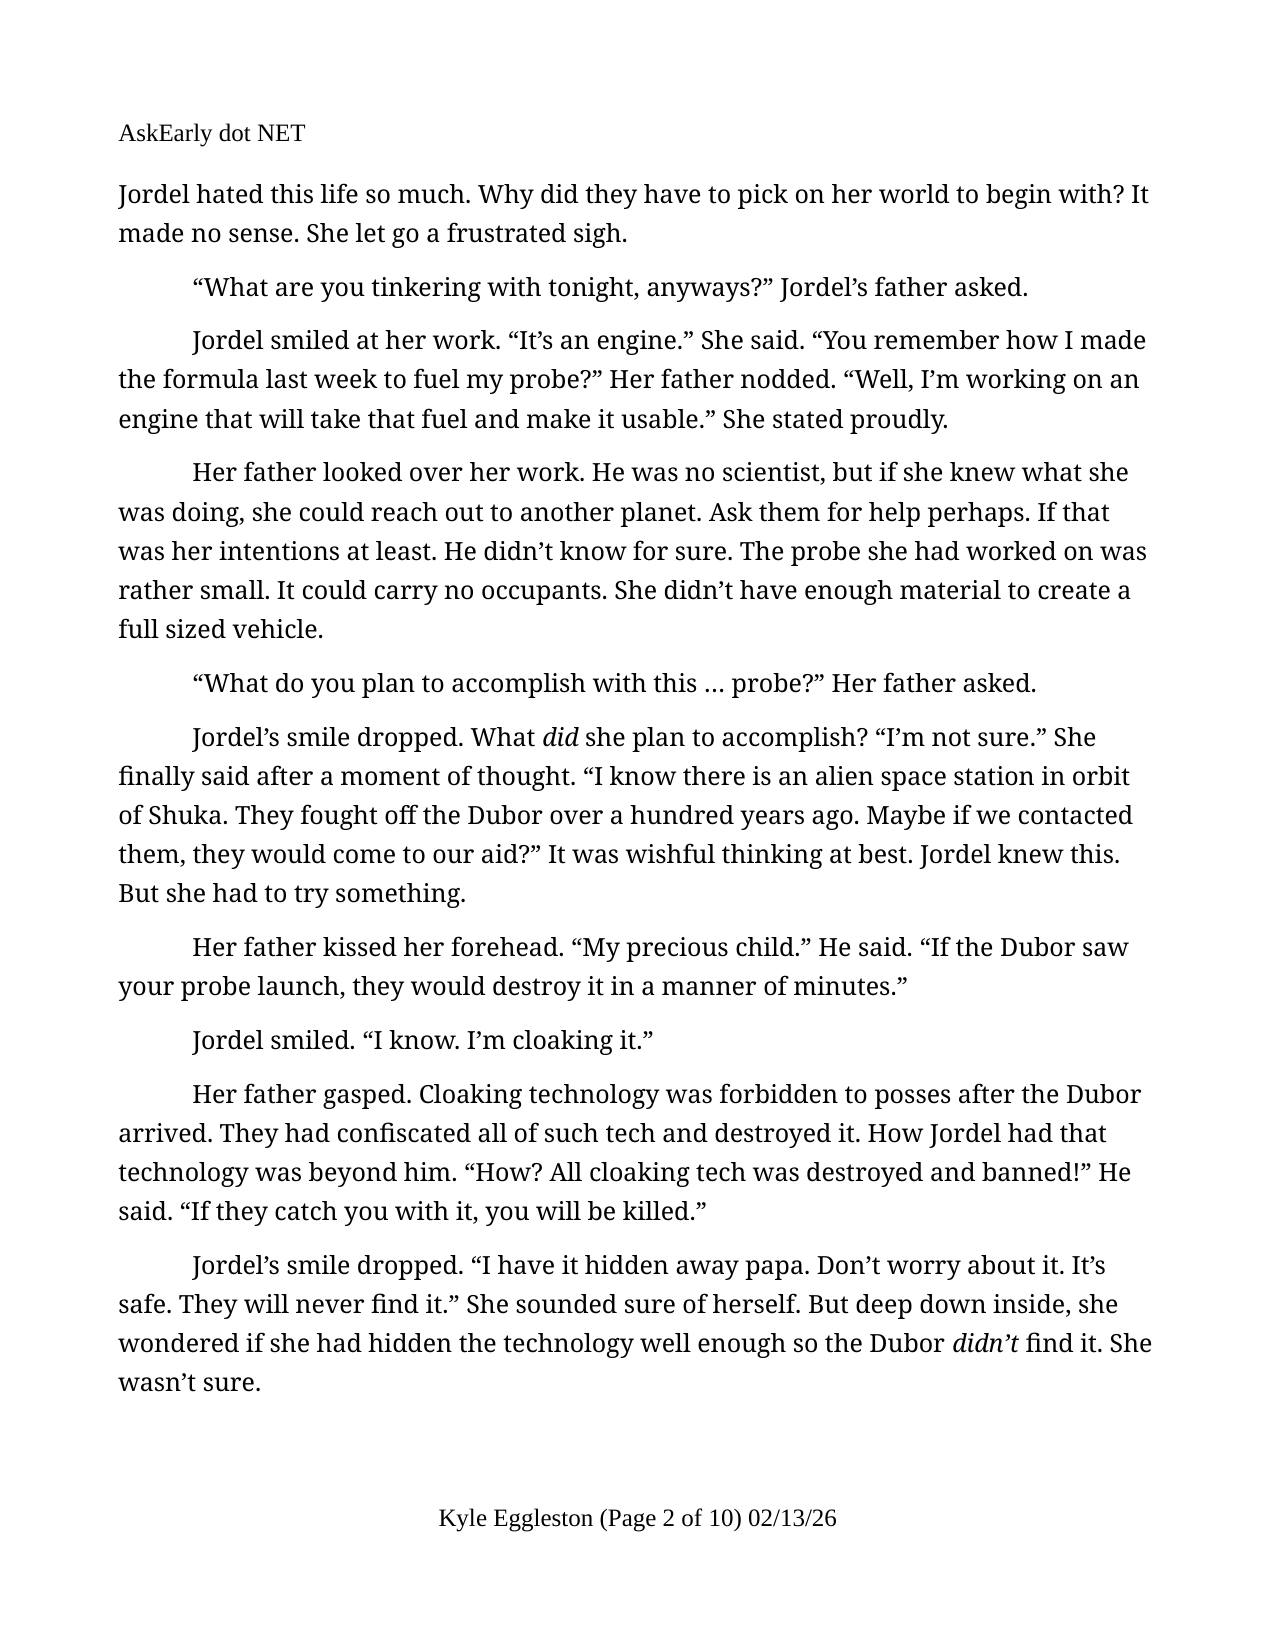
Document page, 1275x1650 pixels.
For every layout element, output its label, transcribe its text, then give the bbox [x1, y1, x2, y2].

text Jordel’s smile dropped. What did she plan to accomplish? “I’m not sure.” She finally said after a moment of thought. “I know there is an alien space station in orbit of Shuka. They fought off the Dubor over a hundred years ago. Maybe if we contacted them, they would come to our aid?” It was wishful thinking at best. Jordel knew this. But she had to try something. [118, 719, 1157, 910]
text Her father looked over her work. He was no scientist, but if she knew what she was doing, she could reach out to another planet. Ask them for help perhaps. If that was her intentions at least. He didn’t know for sure. The probe she had worked on was rather small. It could carry no occupants. She didn’t have enough material to create a full sized vehicle. [118, 455, 1157, 646]
text Jordel hated this life so much. Why did they have to pick on her world to begin with? It made no sense. She let go a frustrated sigh. [118, 176, 1157, 249]
text Her father gasped. Cloaking technology was forbidden to posses after the Dubor arrived. They had confiscated all of such tech and destroyed it. How Jordel had that technology was beyond him. “How? All cloaking tech was destroyed and banned!” He said. “If they catch you with it, you will be killed.” [118, 1076, 1157, 1228]
text “What do you plan to accomplish with this … probe?” Her father asked. [118, 666, 1157, 699]
text Her father kissed her forehead. “My precious child.” He said. “If the Dubor saw your probe launch, they would destroy it in a manner of minutes.” [118, 930, 1157, 1003]
text Jordel’s smile dropped. “I have it hidden away papa. Don’t worry about it. It’s safe. They will never find it.” She sounded sure of herself. But deep down inside, she wondered if she had hidden the technology well enough so the Dubor didn’t find it. She wasn’t sure. [118, 1248, 1157, 1399]
text Jordel smiled. “I know. I’m cloaking it.” [118, 1023, 1157, 1057]
text Jordel smiled at her work. “It’s an engine.” She said. “You remember how I made the formula last week to fuel my probe?” Her father nodded. “Well, I’m working on an engine that will take that fuel and make it usable.” She stated proudly. [118, 323, 1157, 435]
text “What are you tinkering with tonight, anyways?” Jordel’s father asked. [118, 269, 1157, 303]
